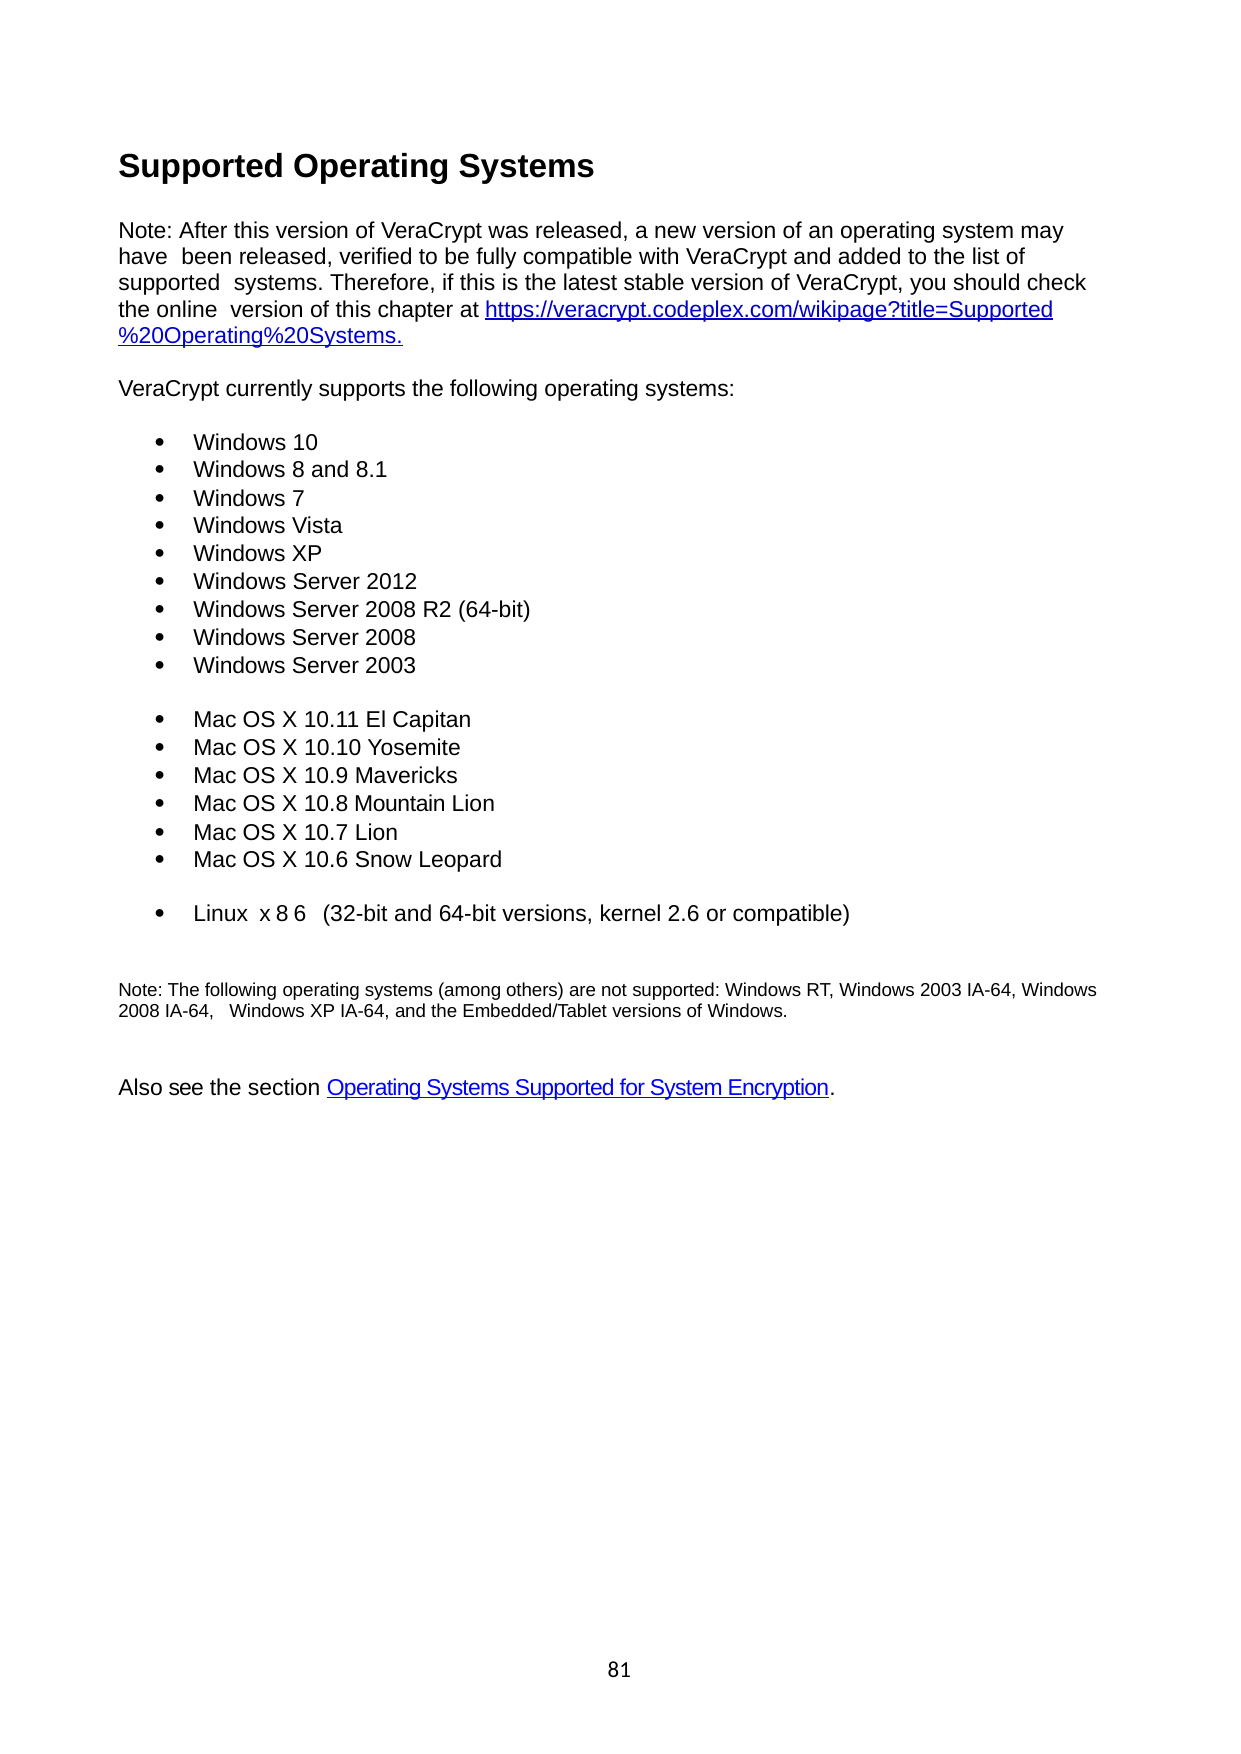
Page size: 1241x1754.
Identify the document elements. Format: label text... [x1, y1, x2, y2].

list Mac OS X 10.11 El Capitan [156, 705, 1132, 733]
text Note: After this version of VeraCrypt was released, a new version of an operating system may have been released, verified to be fully compatible with VeraCrypt and added to the list of supported systems. Therefore, if this is the latest stable version of VeraCrypt, you should check the online version of this chapter at https://veracrypt.codeplex.com/wikipage?title=Supported%20Operating%20Systems. [118, 217, 1112, 348]
subtitle Supported Operating Systems [118, 146, 1132, 184]
list Mac OS X 10.10 Yosemite [156, 733, 1132, 761]
list Windows 8 and 8.1 [118, 456, 1132, 483]
list Mac OS X 10.6 Snow Leopard [156, 846, 1132, 873]
text VeraCrypt currently supports the following operating systems: [118, 375, 1132, 401]
list Mac OS X 10.9 Mavericks [156, 761, 1132, 789]
list Windows Server 2008 R2 (64-bit) [156, 595, 1132, 623]
list Windows XP [156, 539, 1132, 567]
list Mac OS X 10.7 Lion [156, 817, 1132, 846]
list Windows Server 2012 [156, 567, 1132, 595]
text Also see the section Operating Systems Supported for System Encryption. [118, 1074, 1132, 1101]
list Windows 7 [118, 483, 1132, 512]
list Windows Vista [118, 512, 1132, 539]
list Windows Server 2008 [156, 623, 1132, 651]
list Mac OS X 10.8 Mountain Lion [156, 789, 1132, 817]
text Note: The following operating systems (among others) are not supported: Windows RT, Windows 2003 IA-64, Windows 2008 IA-64, Windows XP IA-64, and the Embedded/Tablet versions of Windows. [118, 978, 1105, 1022]
list Windows Server 2003 [156, 651, 1132, 679]
list Windows 10 [118, 427, 1132, 456]
list Linux x86 (32-bit and 64-bit versions, kernel 2.6 or compatible) [156, 900, 1132, 926]
